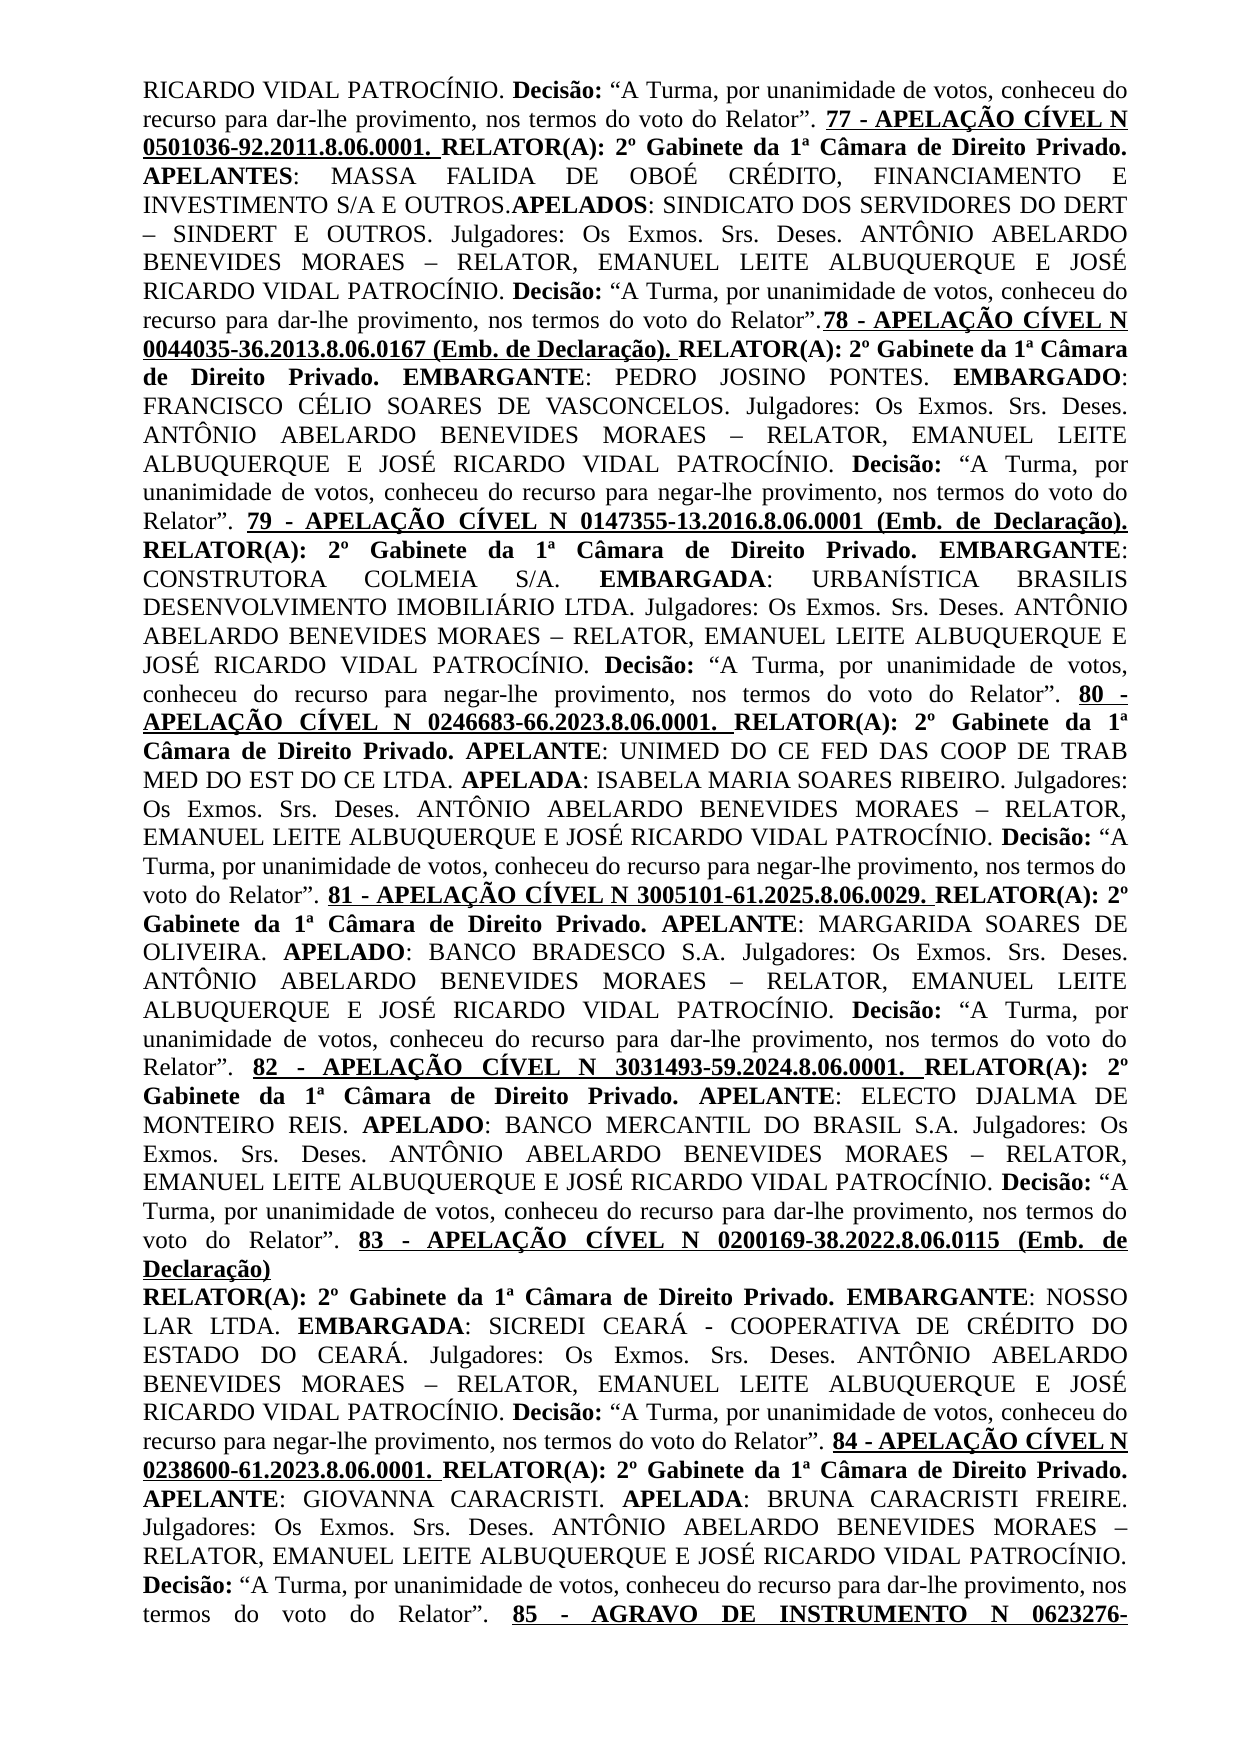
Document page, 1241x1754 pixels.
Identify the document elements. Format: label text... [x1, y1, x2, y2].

text RICARDO VIDAL PATROCÍNIO. Decisão: “A Turma, por unanimidade de votos, conheceu do recurso para dar-lhe provimento, nos termos do voto do Relator”. 77 - APELAÇÃO CÍVEL N 0501036-92.2011.8.06.0001. RELATOR(A): 2º Gabinete da 1ª Câmara de Direito Privado. APELANTES: MASSA FALIDA DE OBOÉ CRÉDITO, FINANCIAMENTO E INVESTIMENTO S/A E OUTROS.APELADOS: SINDICATO DOS SERVIDORES DO DERT – SINDERT E OUTROS. Julgadores: Os Exmos. Srs. Deses. ANTÔNIO ABELARDO BENEVIDES MORAES – RELATOR, EMANUEL LEITE ALBUQUERQUE E JOSÉ RICARDO VIDAL PATROCÍNIO. Decisão: “A Turma, por unanimidade de votos, conheceu do recurso para dar-lhe provimento, nos termos do voto do Relator”.78 - APELAÇÃO CÍVEL N 0044035-36.2013.8.06.0167 (Emb. de Declaração). RELATOR(A): 2º Gabinete da 1ª Câmara de Direito Privado. EMBARGANTE: PEDRO JOSINO PONTES. EMBARGADO: FRANCISCO CÉLIO SOARES DE VASCONCELOS. Julgadores: Os Exmos. Srs. Deses. ANTÔNIO ABELARDO BENEVIDES MORAES – RELATOR, EMANUEL LEITE ALBUQUERQUE E JOSÉ RICARDO VIDAL PATROCÍNIO. Decisão: “A Turma, por unanimidade de votos, conheceu do recurso para negar-lhe provimento, nos termos do voto do Relator”. 79 - APELAÇÃO CÍVEL N 0147355-13.2016.8.06.0001 (Emb. de Declaração). RELATOR(A): 2º Gabinete da 1ª Câmara de Direito Privado. EMBARGANTE: CONSTRUTORA COLMEIA S/A. EMBARGADA: URBANÍSTICA BRASILIS DESENVOLVIMENTO IMOBILIÁRIO LTDA. Julgadores: Os Exmos. Srs. Deses. ANTÔNIO ABELARDO BENEVIDES MORAES – RELATOR, EMANUEL LEITE ALBUQUERQUE E JOSÉ RICARDO VIDAL PATROCÍNIO. Decisão: “A Turma, por unanimidade de votos, conheceu do recurso para negar-lhe provimento, nos termos do voto do Relator”. 80 - APELAÇÃO CÍVEL N 0246683-66.2023.8.06.0001. RELATOR(A): 2º Gabinete da 1ª Câmara de Direito Privado. APELANTE: UNIMED DO CE FED DAS COOP DE TRAB MED DO EST DO CE LTDA. APELADA: ISABELA MARIA SOARES RIBEIRO. Julgadores: Os Exmos. Srs. Deses. ANTÔNIO ABELARDO BENEVIDES MORAES – RELATOR, EMANUEL LEITE ALBUQUERQUE E JOSÉ RICARDO VIDAL PATROCÍNIO. Decisão: “A Turma, por unanimidade de votos, conheceu do recurso para negar-lhe provimento, nos termos do voto do Relator”. 81 - APELAÇÃO CÍVEL N 3005101-61.2025.8.06.0029. RELATOR(A): 2º Gabinete da 1ª Câmara de Direito Privado. APELANTE: MARGARIDA SOARES DE OLIVEIRA. APELADO: BANCO BRADESCO S.A. Julgadores: Os Exmos. Srs. Deses. ANTÔNIO ABELARDO BENEVIDES MORAES – RELATOR, EMANUEL LEITE ALBUQUERQUE E JOSÉ RICARDO VIDAL PATROCÍNIO. Decisão: “A Turma, por unanimidade de votos, conheceu do recurso para dar-lhe provimento, nos termos do voto do Relator”. 82 - APELAÇÃO CÍVEL N 3031493-59.2024.8.06.0001. RELATOR(A): 2º Gabinete da 1ª Câmara de Direito Privado. APELANTE: ELECTO DJALMA DE MONTEIRO REIS. APELADO: BANCO MERCANTIL DO BRASIL S.A. Julgadores: Os Exmos. Srs. Deses. ANTÔNIO ABELARDO BENEVIDES MORAES – RELATOR, EMANUEL LEITE ALBUQUERQUE E JOSÉ RICARDO VIDAL PATROCÍNIO. Decisão: “A Turma, por unanimidade de votos, conheceu do recurso para dar-lhe provimento, nos termos do voto do Relator”. 83 - APELAÇÃO CÍVEL N 0200169-38.2022.8.06.0115 (Emb. de Declaração) RELATOR(A): 2º Gabinete da 1ª Câmara de Direito Privado. EMBARGANTE: NOSSO LAR LTDA. EMBARGADA: SICREDI CEARÁ - COOPERATIVA DE CRÉDITO DO ESTADO DO CEARÁ. Julgadores: Os Exmos. Srs. Deses. ANTÔNIO ABELARDO BENEVIDES MORAES – RELATOR, EMANUEL LEITE ALBUQUERQUE E JOSÉ RICARDO VIDAL PATROCÍNIO. Decisão: “A Turma, por unanimidade de votos, conheceu do recurso para negar-lhe provimento, nos termos do voto do Relator”. 84 - APELAÇÃO CÍVEL N 0238600-61.2023.8.06.0001. RELATOR(A): 2º Gabinete da 1ª Câmara de Direito Privado. APELANTE: GIOVANNA CARACRISTI. APELADA: BRUNA CARACRISTI FREIRE. Julgadores: Os Exmos. Srs. Deses. ANTÔNIO ABELARDO BENEVIDES MORAES – RELATOR, EMANUEL LEITE ALBUQUERQUE E JOSÉ RICARDO VIDAL PATROCÍNIO. Decisão: “A Turma, por unanimidade de votos, conheceu do recurso para dar-lhe provimento, nos termos do voto do Relator”. 85 - AGRAVO DE INSTRUMENTO N 0623276- [143, 75, 1128, 1627]
